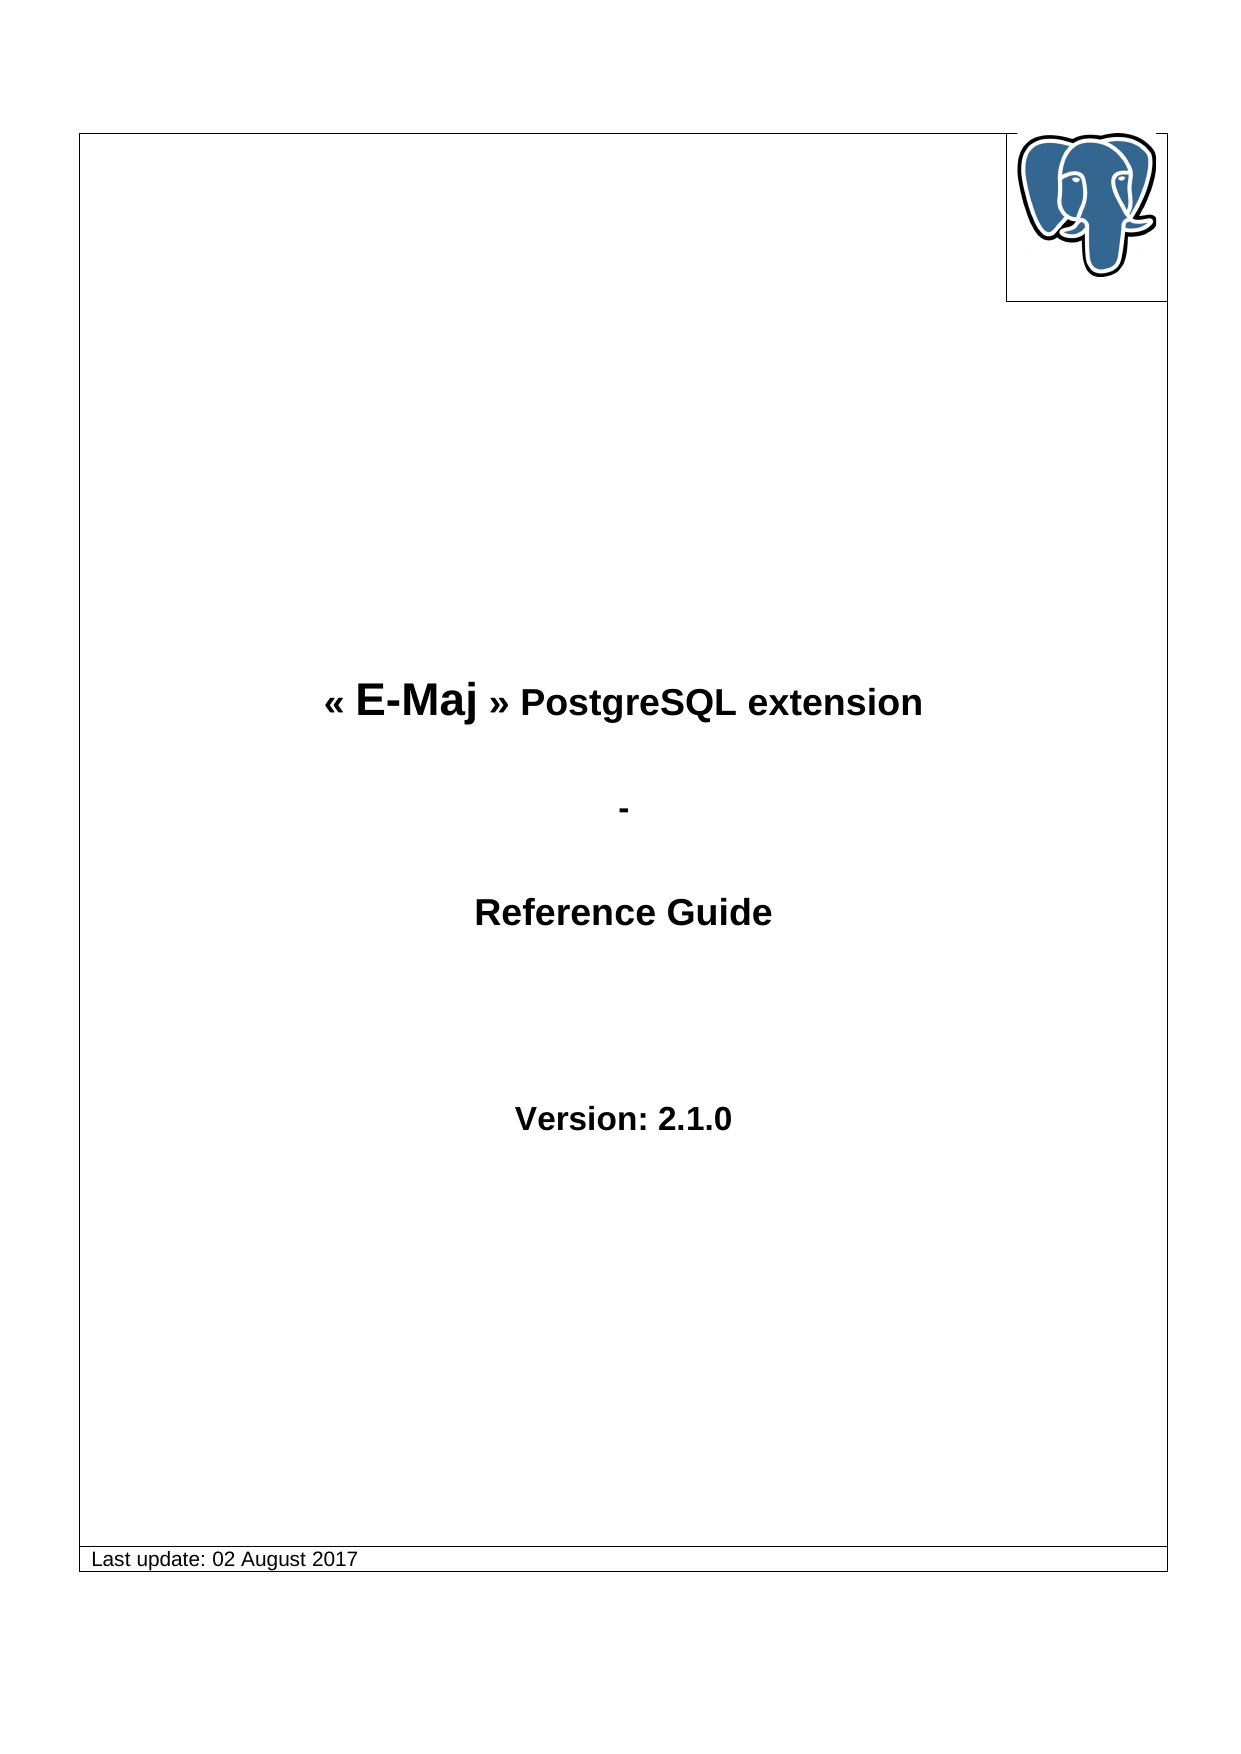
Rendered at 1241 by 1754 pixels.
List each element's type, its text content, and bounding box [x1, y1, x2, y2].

table_cell Last update: 02 August 2017 [80, 1547, 1167, 1571]
table_header [1007, 134, 1167, 301]
table_header [80, 134, 1006, 301]
table_cell « E-Maj » PostgreSQL extension - Reference Guide Version: 2.1.0 [80, 301, 1167, 1546]
picture [1017, 133, 1157, 277]
